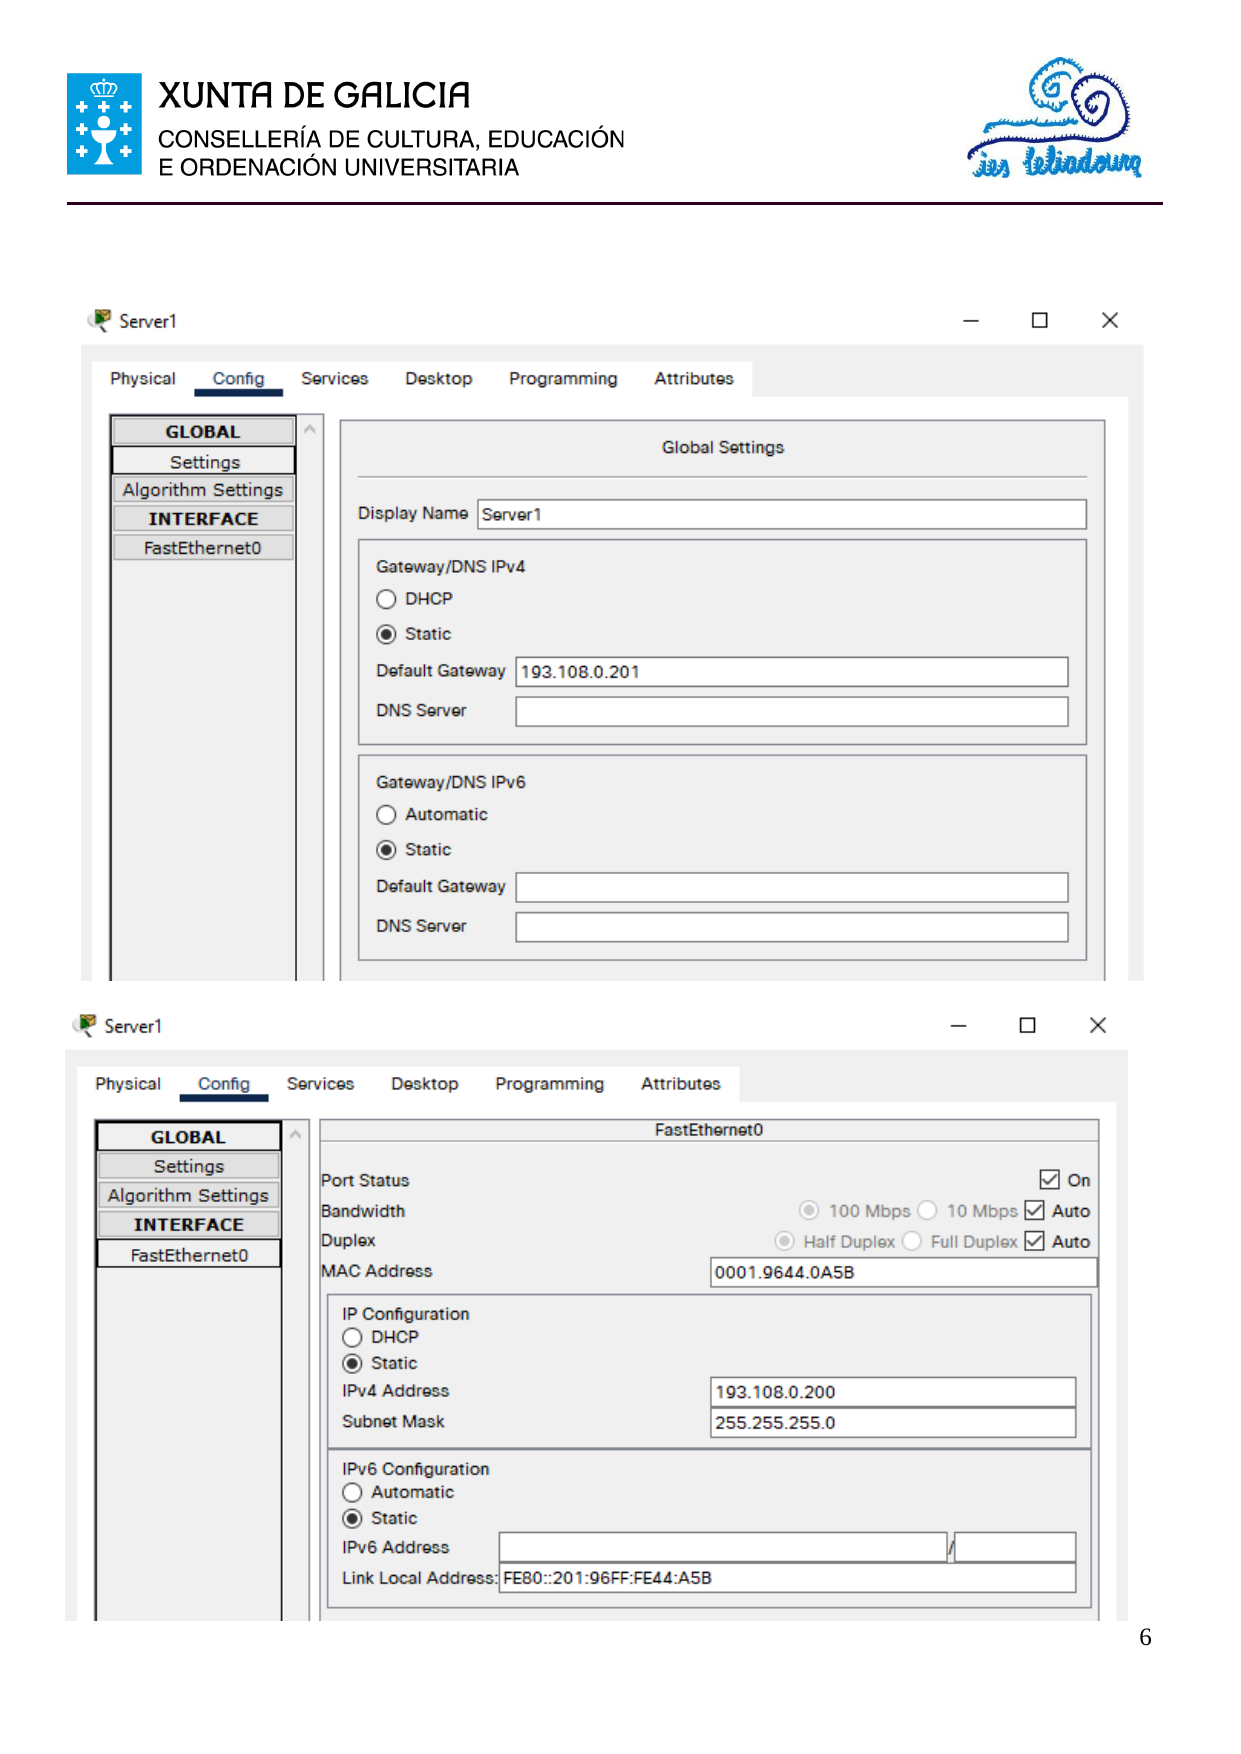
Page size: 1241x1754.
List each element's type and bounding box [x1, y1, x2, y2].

picture [77, 102, 87, 112]
picture [67, 73, 624, 176]
picture [92, 131, 116, 164]
picture [98, 117, 109, 128]
picture [65, 1007, 1128, 1621]
picture [121, 124, 131, 134]
picture [967, 57, 1142, 178]
picture [77, 124, 87, 134]
picture [121, 146, 131, 156]
picture [99, 102, 109, 112]
picture [80, 299, 1144, 981]
picture [121, 102, 131, 112]
picture [77, 146, 87, 156]
